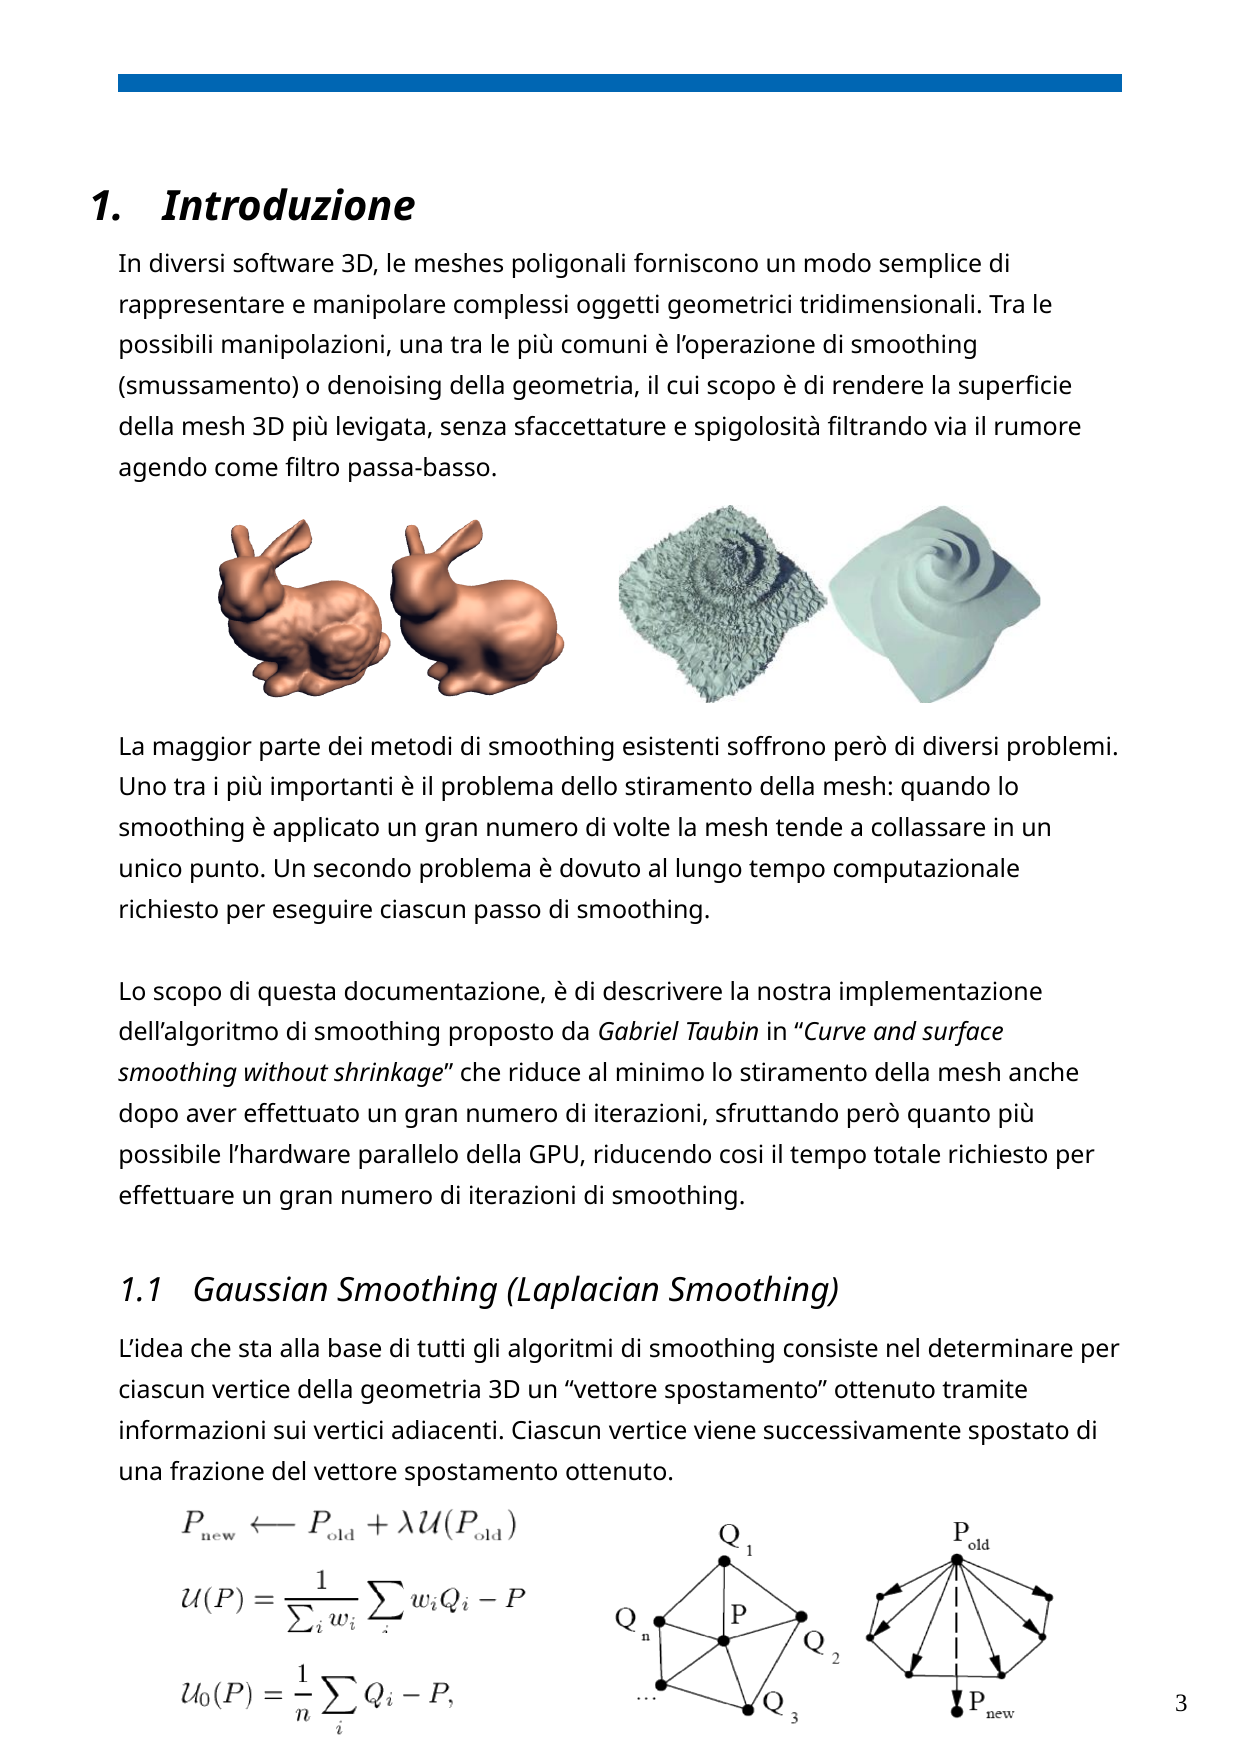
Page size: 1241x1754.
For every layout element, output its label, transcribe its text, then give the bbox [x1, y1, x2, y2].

picture [210, 510, 573, 710]
picture [171, 1492, 525, 1554]
text [582, 1490, 1086, 1749]
text L’idea che sta alla base di tutti gli algoritmi di smoothing consiste nel determinare per ciascun vertice della geometria 3D un “vettore spostamento” ottenuto tramite informazioni sui vertici adiacenti. Ciascun vertice viene successivamente spostato di una frazione del vettore spostamento ottenuto. [118, 1331, 1122, 1487]
subtitle Gaussian Smoothing (Laplacian Smoothing) [118, 1266, 1122, 1311]
text La maggior parte dei metodi di smoothing esistenti soffrono però di diversi problemi. Uno tra i più importanti è il problema dello stiramento della mesh: quando lo smoothing è applicato un gran numero di volte la mesh tende a collassare in un unico punto. Un secondo problema è dovuto al lungo tempo computazionale richiesto per eseguire ciascun passo di smoothing. Lo scopo di questa documentazione, è di descrivere la nostra implementazione dell’algoritmo di smoothing proposto da Gabriel Taubin in “Curve and surface smoothing without shrinkage” che riduce al minimo lo stiramento della mesh anche dopo aver effettuato un gran numero di iterazioni, sfruttando però quanto più possibile l’hardware parallelo della GPU, riducendo cosi il tempo totale richiesto per effettuare un gran numero di iterazioni di smoothing. [118, 729, 1122, 1211]
text In diversi software 3D, le meshes poligonali forniscono un modo semplice di rappresentare e manipolare complessi oggetti geometrici tridimensionali. Tra le possibili manipolazioni, una tra le più comuni è l’operazione di smoothing (smussamento) o denoising della geometria, il cui scopo è di rendere la superficie della mesh 3D più levigata, senza sfaccettature e spigolosità filtrando via il rumore agendo come filtro passa-basso. [118, 246, 1122, 484]
subtitle Introduzione [89, 176, 1122, 233]
picture [593, 1501, 1075, 1738]
picture [171, 1563, 533, 1741]
picture [618, 505, 1041, 703]
